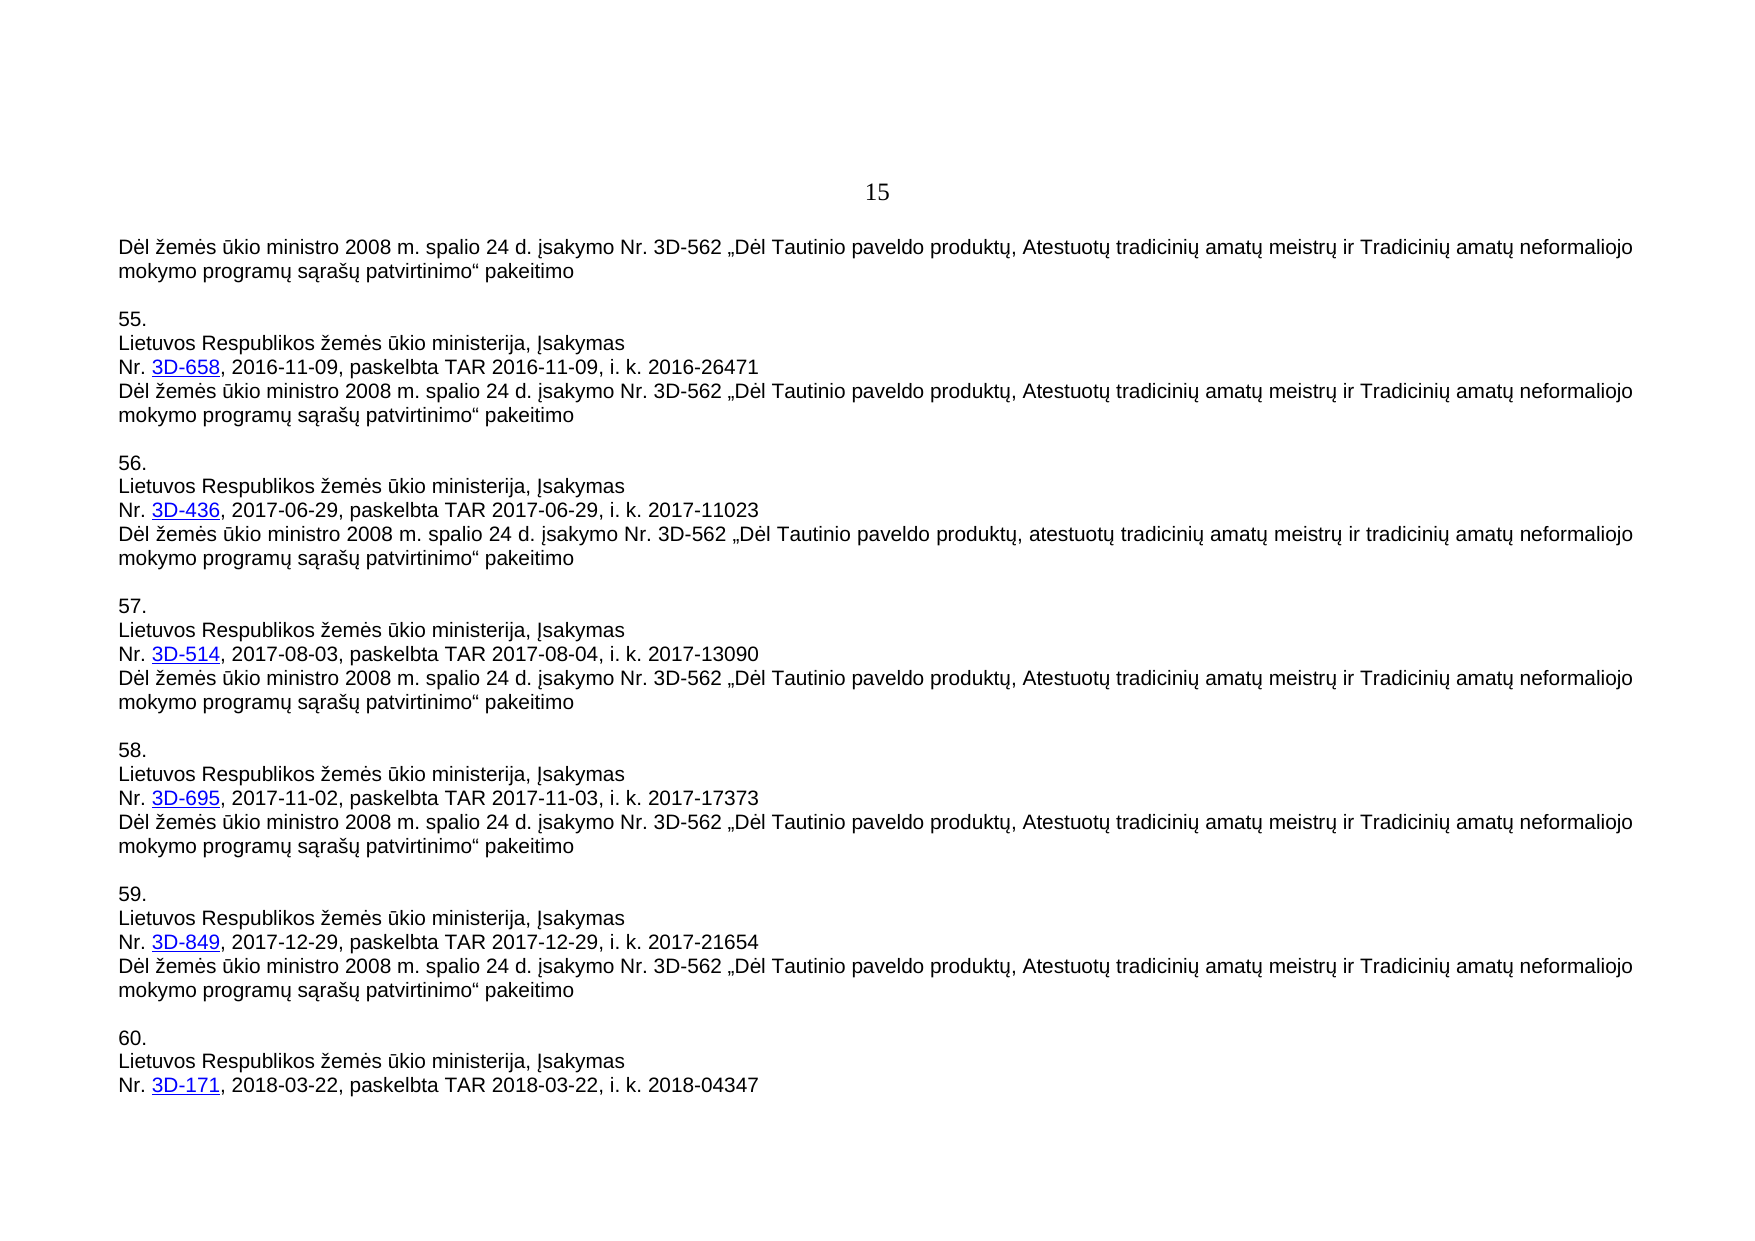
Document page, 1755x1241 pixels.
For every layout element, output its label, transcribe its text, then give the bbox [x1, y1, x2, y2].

text Lietuvos Respublikos žemės ūkio ministerija, Įsakymas [118, 1049, 1636, 1073]
text Nr. 3D-695, 2017-11-02, paskelbta TAR 2017-11-03, i. k. 2017-17373 [118, 786, 1636, 810]
text Nr. 3D-658, 2016-11-09, paskelbta TAR 2016-11-09, i. k. 2016-26471 [118, 354, 1636, 378]
text 60. [118, 1025, 1636, 1049]
text Lietuvos Respublikos žemės ūkio ministerija, Įsakymas [118, 618, 1636, 642]
text Lietuvos Respublikos žemės ūkio ministerija, Įsakymas [118, 762, 1636, 786]
text 59. [118, 882, 1636, 906]
text Lietuvos Respublikos žemės ūkio ministerija, Įsakymas [118, 474, 1636, 498]
text Dėl žemės ūkio ministro 2008 m. spalio 24 d. įsakymo Nr. 3D-562 „Dėl Tautinio paveldo produktų, atestuotų tradicinių amatų meistrų ir tradicinių amatų neformaliojo mokymo programų sąrašų patvirtinimo“ pakeitimo [118, 522, 1636, 570]
text Nr. 3D-849, 2017-12-29, paskelbta TAR 2017-12-29, i. k. 2017-21654 [118, 929, 1636, 953]
text Dėl žemės ūkio ministro 2008 m. spalio 24 d. įsakymo Nr. 3D-562 „Dėl Tautinio paveldo produktų, Atestuotų tradicinių amatų meistrų ir Tradicinių amatų neformaliojo mokymo programų sąrašų patvirtinimo“ pakeitimo [118, 953, 1636, 1001]
text Nr. 3D-514, 2017-08-03, paskelbta TAR 2017-08-04, i. k. 2017-13090 [118, 642, 1636, 666]
text 55. [118, 307, 1636, 331]
text 58. [118, 738, 1636, 762]
text Lietuvos Respublikos žemės ūkio ministerija, Įsakymas [118, 331, 1636, 354]
text Nr. 3D-436, 2017-06-29, paskelbta TAR 2017-06-29, i. k. 2017-11023 [118, 498, 1636, 522]
text Dėl žemės ūkio ministro 2008 m. spalio 24 d. įsakymo Nr. 3D-562 „Dėl Tautinio paveldo produktų, Atestuotų tradicinių amatų meistrų ir Tradicinių amatų neformaliojo mokymo programų sąrašų patvirtinimo“ pakeitimo [118, 666, 1636, 714]
text 57. [118, 594, 1636, 618]
text Nr. 3D-171, 2018-03-22, paskelbta TAR 2018-03-22, i. k. 2018-04347 [118, 1073, 1636, 1097]
text Dėl žemės ūkio ministro 2008 m. spalio 24 d. įsakymo Nr. 3D-562 „Dėl Tautinio paveldo produktų, Atestuotų tradicinių amatų meistrų ir Tradicinių amatų neformaliojo mokymo programų sąrašų patvirtinimo“ pakeitimo [118, 235, 1636, 283]
text 56. [118, 450, 1636, 474]
text Lietuvos Respublikos žemės ūkio ministerija, Įsakymas [118, 906, 1636, 929]
text Dėl žemės ūkio ministro 2008 m. spalio 24 d. įsakymo Nr. 3D-562 „Dėl Tautinio paveldo produktų, Atestuotų tradicinių amatų meistrų ir Tradicinių amatų neformaliojo mokymo programų sąrašų patvirtinimo“ pakeitimo [118, 810, 1636, 858]
text Dėl žemės ūkio ministro 2008 m. spalio 24 d. įsakymo Nr. 3D-562 „Dėl Tautinio paveldo produktų, Atestuotų tradicinių amatų meistrų ir Tradicinių amatų neformaliojo mokymo programų sąrašų patvirtinimo“ pakeitimo [118, 378, 1636, 426]
